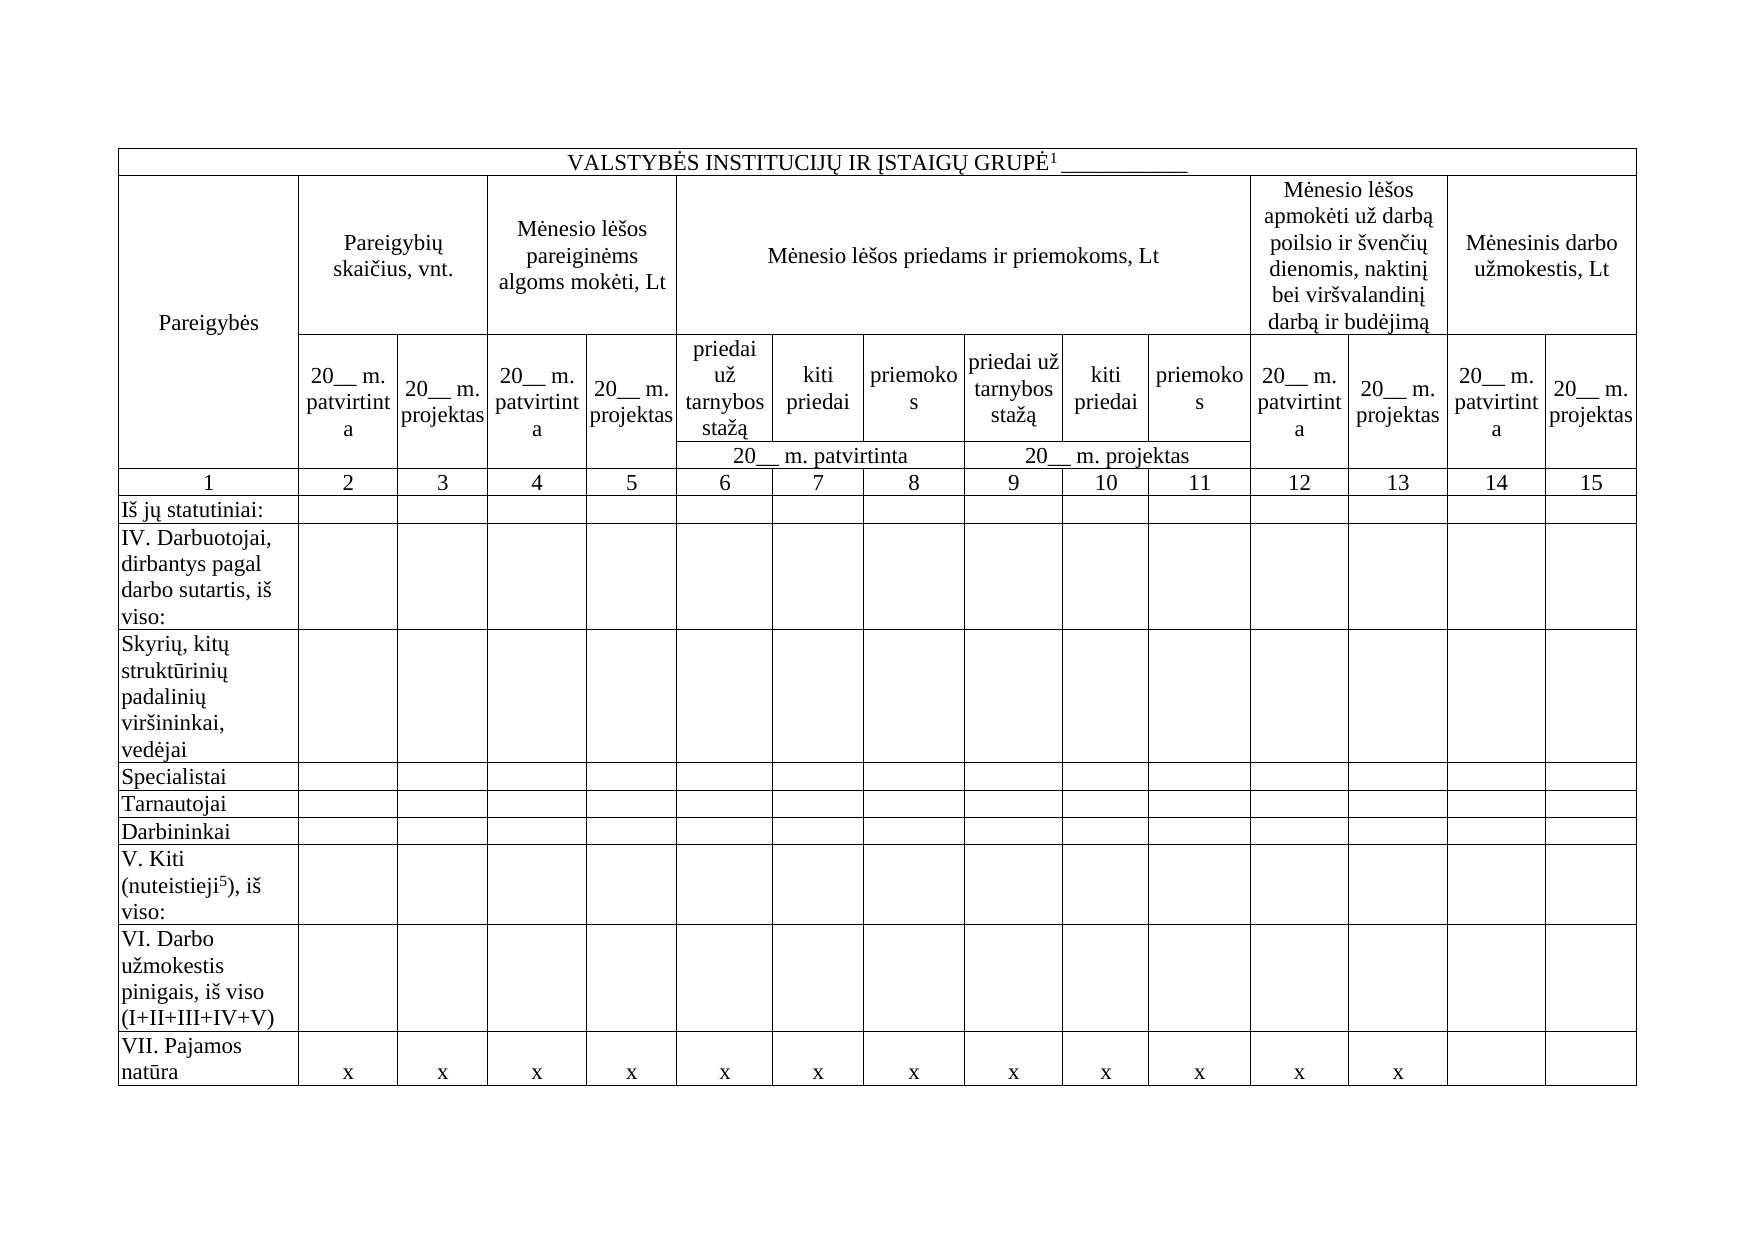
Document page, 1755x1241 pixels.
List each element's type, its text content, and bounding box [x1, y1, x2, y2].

table_cell IV. Darbuotojai, dirbantys pagal darbo sutartis, iš viso: [119, 524, 298, 629]
table_cell [1251, 925, 1348, 1031]
table_cell [864, 791, 964, 817]
table_cell [773, 630, 863, 762]
table_cell priemokos [864, 335, 964, 441]
table_cell [488, 925, 586, 1031]
table_cell [587, 818, 676, 844]
table_cell [677, 845, 772, 924]
table_cell [587, 763, 676, 789]
table_cell x [1349, 1032, 1447, 1084]
table_cell [864, 818, 964, 844]
table_cell 2 [299, 469, 397, 495]
table_cell Skyrių, kitų struktūrinių padalinių viršininkai, vedėjai [119, 630, 298, 762]
table_cell 14 [1448, 469, 1545, 495]
table_cell [773, 791, 863, 817]
table_cell [1251, 818, 1348, 844]
table_cell [299, 630, 397, 762]
table_cell 3 [398, 469, 487, 495]
table_cell 20__ m. projektas [1349, 335, 1447, 468]
table_cell 8 [864, 469, 964, 495]
table_cell [299, 524, 397, 629]
table_cell [1546, 496, 1636, 523]
table_cell [299, 496, 397, 523]
table_cell [488, 818, 586, 844]
table_cell [773, 818, 863, 844]
table_cell 20__ m. projektas [1546, 335, 1636, 468]
table_cell [864, 845, 964, 924]
table_cell Mėnesio lėšos priedams ir priemokoms, Lt [677, 176, 1250, 334]
table_cell [677, 818, 772, 844]
table_cell [1063, 845, 1148, 924]
table_cell 12 [1251, 469, 1348, 495]
table_cell [1149, 496, 1250, 523]
table_cell priemokos [1149, 335, 1250, 441]
table_cell [398, 791, 487, 817]
table_cell [1448, 925, 1545, 1031]
table_cell 20__ m. patvirtinta [677, 442, 964, 468]
table_cell [398, 496, 487, 523]
table_cell [773, 496, 863, 523]
table_cell [677, 496, 772, 523]
table_cell [965, 496, 1062, 523]
table_cell [1546, 524, 1636, 629]
table_cell x [677, 1032, 772, 1084]
table_cell [299, 763, 397, 789]
table_cell [1149, 763, 1250, 789]
table_cell [1546, 925, 1636, 1031]
table_cell x [1063, 1032, 1148, 1084]
table_cell 6 [677, 469, 772, 495]
table_cell [488, 524, 586, 629]
table_cell [1448, 630, 1545, 762]
table_cell [587, 925, 676, 1031]
table_cell [1349, 791, 1447, 817]
table_cell x [965, 1032, 1062, 1084]
table_cell [1149, 845, 1250, 924]
table_cell [1448, 845, 1545, 924]
table_cell [1349, 818, 1447, 844]
table_cell [677, 630, 772, 762]
table_cell [488, 630, 586, 762]
table_cell [488, 763, 586, 789]
table_cell 20__ m. patvirtinta [488, 335, 586, 468]
table_cell Pareigybių skaičius, vnt. [299, 176, 487, 334]
table_cell [965, 818, 1062, 844]
table_cell [1546, 630, 1636, 762]
table_cell [1063, 791, 1148, 817]
table_cell 7 [773, 469, 863, 495]
table_cell [1251, 845, 1348, 924]
table_cell [1448, 496, 1545, 523]
table_cell [1448, 763, 1545, 789]
table_cell [587, 845, 676, 924]
table_cell Darbininkai [119, 818, 298, 844]
table_cell [299, 925, 397, 1031]
table_cell Tarnautojai [119, 791, 298, 817]
table_cell 11 [1149, 469, 1250, 495]
table_cell priedai už tarnybos stažą [677, 335, 772, 441]
table_cell [677, 791, 772, 817]
table_cell [1546, 763, 1636, 789]
table_cell [1063, 524, 1148, 629]
table_cell [1149, 818, 1250, 844]
table_cell kiti priedai [773, 335, 863, 441]
table_cell Iš jų statutiniai: [119, 496, 298, 523]
table_cell [864, 524, 964, 629]
table_cell [398, 630, 487, 762]
table_cell [773, 524, 863, 629]
table_cell kiti priedai [1063, 335, 1148, 441]
table_cell [1251, 630, 1348, 762]
table_cell [488, 791, 586, 817]
table_cell [965, 524, 1062, 629]
table_cell [965, 925, 1062, 1031]
table_cell [488, 845, 586, 924]
table_cell x [299, 1032, 397, 1084]
table_cell [677, 925, 772, 1031]
table_cell x [773, 1032, 863, 1084]
table_cell [864, 630, 964, 762]
table_cell Mėnesinis darbo užmokestis, Lt [1448, 176, 1636, 334]
table_cell x [488, 1032, 586, 1084]
table_header VALSTYBĖS INSTITUCIJŲ IR ĮSTAIGŲ GRUPĖ1 ___________ [119, 149, 1636, 175]
table_cell [965, 763, 1062, 789]
table_cell 13 [1349, 469, 1447, 495]
table_cell [1063, 818, 1148, 844]
table_cell Specialistai [119, 763, 298, 789]
table_cell [299, 845, 397, 924]
table_cell V. Kiti (nuteistieji5), iš viso: [119, 845, 298, 924]
table_cell x [1149, 1032, 1250, 1084]
table_cell [965, 845, 1062, 924]
table_cell VII. Pajamos natūra [119, 1032, 298, 1084]
table_cell [1251, 763, 1348, 789]
table_cell 20__ m. patvirtinta [1448, 335, 1545, 468]
table_cell [299, 791, 397, 817]
table_cell [965, 630, 1062, 762]
table_cell [1063, 630, 1148, 762]
table_cell [1546, 1032, 1636, 1084]
table_cell x [587, 1032, 676, 1084]
table_cell [677, 763, 772, 789]
table_cell [1251, 496, 1348, 523]
table_cell [1349, 925, 1447, 1031]
table_cell 4 [488, 469, 586, 495]
table_cell [488, 496, 586, 523]
table_cell x [398, 1032, 487, 1084]
table_cell [1349, 630, 1447, 762]
table_cell [1063, 763, 1148, 789]
table_cell [1349, 496, 1447, 523]
table_cell 9 [965, 469, 1062, 495]
table_cell [1149, 524, 1250, 629]
table_cell [587, 791, 676, 817]
table_cell priedai už tarnybos stažą [965, 335, 1062, 441]
table_cell [1251, 791, 1348, 817]
table_cell [1448, 1032, 1545, 1084]
table_cell [677, 524, 772, 629]
table_cell [864, 763, 964, 789]
table_cell [587, 496, 676, 523]
table_cell 20__ m. patvirtinta [299, 335, 397, 468]
table_cell [1448, 791, 1545, 817]
table_cell [398, 524, 487, 629]
table_cell 10 [1063, 469, 1148, 495]
table_cell [1448, 524, 1545, 629]
table_cell [1063, 496, 1148, 523]
table_cell [398, 818, 487, 844]
table_cell [398, 925, 487, 1031]
table_cell 15 [1546, 469, 1636, 495]
table_cell Mėnesio lėšos pareiginėms algoms mokėti, Lt [488, 176, 676, 334]
table_cell [398, 763, 487, 789]
table_cell [398, 845, 487, 924]
table_cell [965, 791, 1062, 817]
table_cell [1251, 524, 1348, 629]
table_cell [1448, 818, 1545, 844]
table_cell VI. Darbo užmokestis pinigais, iš viso (I+II+III+IV+V) [119, 925, 298, 1031]
table_cell 20__ m. projektas [398, 335, 487, 468]
table_cell [773, 845, 863, 924]
table_cell [587, 630, 676, 762]
table_cell [1349, 524, 1447, 629]
table_cell [1546, 845, 1636, 924]
table_cell [1149, 630, 1250, 762]
table_cell [864, 496, 964, 523]
table_cell 20__ m. projektas [965, 442, 1250, 468]
table_cell [1063, 925, 1148, 1031]
table_cell x [864, 1032, 964, 1084]
table_cell [773, 763, 863, 789]
table_cell [773, 925, 863, 1031]
table_cell [299, 818, 397, 844]
table_cell x [1251, 1032, 1348, 1084]
table_cell 5 [587, 469, 676, 495]
table_cell [864, 925, 964, 1031]
table_cell [1349, 763, 1447, 789]
table_cell 1 [119, 469, 298, 495]
table_cell [1149, 791, 1250, 817]
table_cell [1546, 818, 1636, 844]
table_cell [1149, 925, 1250, 1031]
table_cell [587, 524, 676, 629]
table_cell 20__ m. projektas [587, 335, 676, 468]
table_cell [1349, 845, 1447, 924]
table_cell Pareigybės [119, 176, 298, 468]
table_cell Mėnesio lėšos apmokėti už darbą poilsio ir švenčių dienomis, naktinį bei viršvalandinį darbą ir budėjimą [1251, 176, 1447, 334]
table_cell 20__ m. patvirtinta [1251, 335, 1348, 468]
table_cell [1546, 791, 1636, 817]
